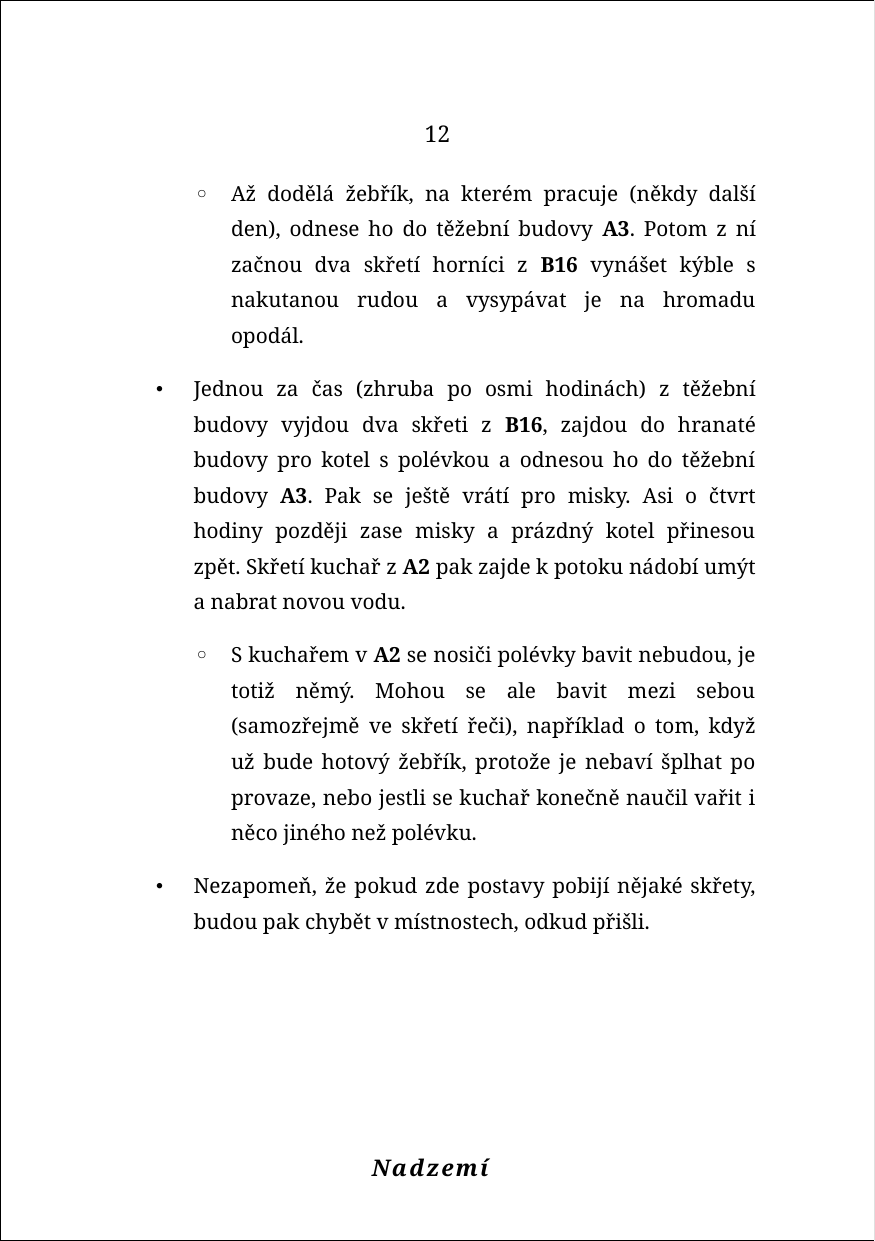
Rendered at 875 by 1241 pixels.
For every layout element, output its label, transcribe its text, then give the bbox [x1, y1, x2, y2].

list Jednou za čas (zhruba po osmi hodinách) z těžební budovy vyjdou dva skřeti z B16, zajdou do hranaté budovy pro kotel s polévkou a odnesou ho do těžební budovy A3. Pak se ještě vrátí pro misky. Asi o čtvrt hodiny později zase misky a prázdný kotel přinesou zpět. Skřetí kuchař z A2 pak zajde k potoku nádobí umýt a nabrat novou vodu. [156, 374, 756, 616]
list Nezapomeň, že pokud zde postavy pobijí nějaké skřety, budou pak chybět v místnostech, odkud přišli. [156, 871, 756, 935]
list Až dodělá žebřík, na kterém pracuje (někdy další den), odnese ho do těžební budovy A3. Potom z ní začnou dva skřetí horníci z B16 vynášet kýble s nakutanou rudou a vysypávat je na hromadu opodál. [193, 179, 756, 349]
list S kuchařem v A2 se nosiči polévky bavit nebudou, je totiž němý. Mohou se ale bavit mezi sebou (samozřejmě ve skřetí řeči), například o tom, když už bude hotový žebřík, protože je nebaví šplhat po provaze, nebo jestli se kuchař konečně naučil vařit i něco jiného než polévku. [193, 641, 756, 847]
